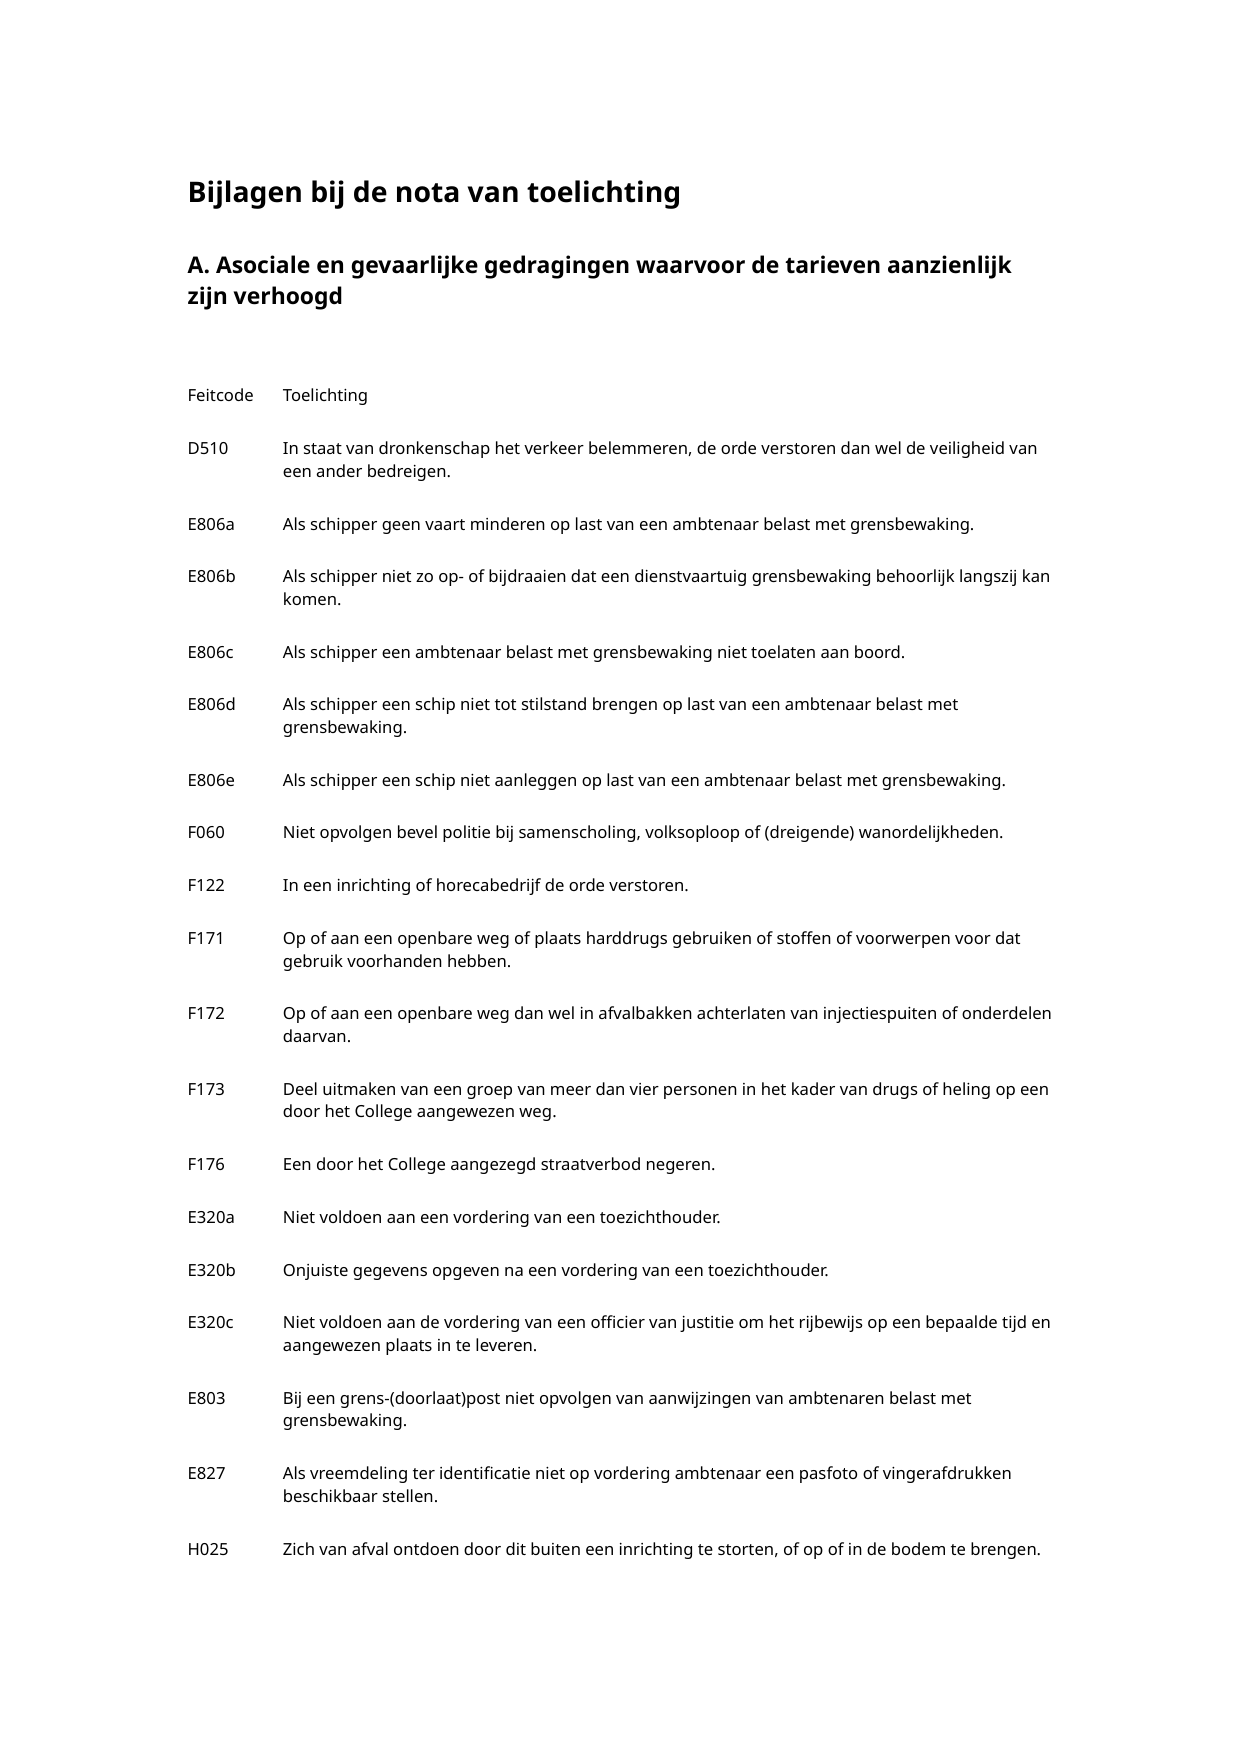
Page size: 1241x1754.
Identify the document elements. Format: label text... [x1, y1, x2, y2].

subtitle A. Asociale en gevaarlijke gedragingen waarvoor de tarieven aanzienlijk zijn verhoogd [187, 249, 1053, 311]
subtitle Bijlagen bij de nota van toelichting [187, 172, 1053, 211]
